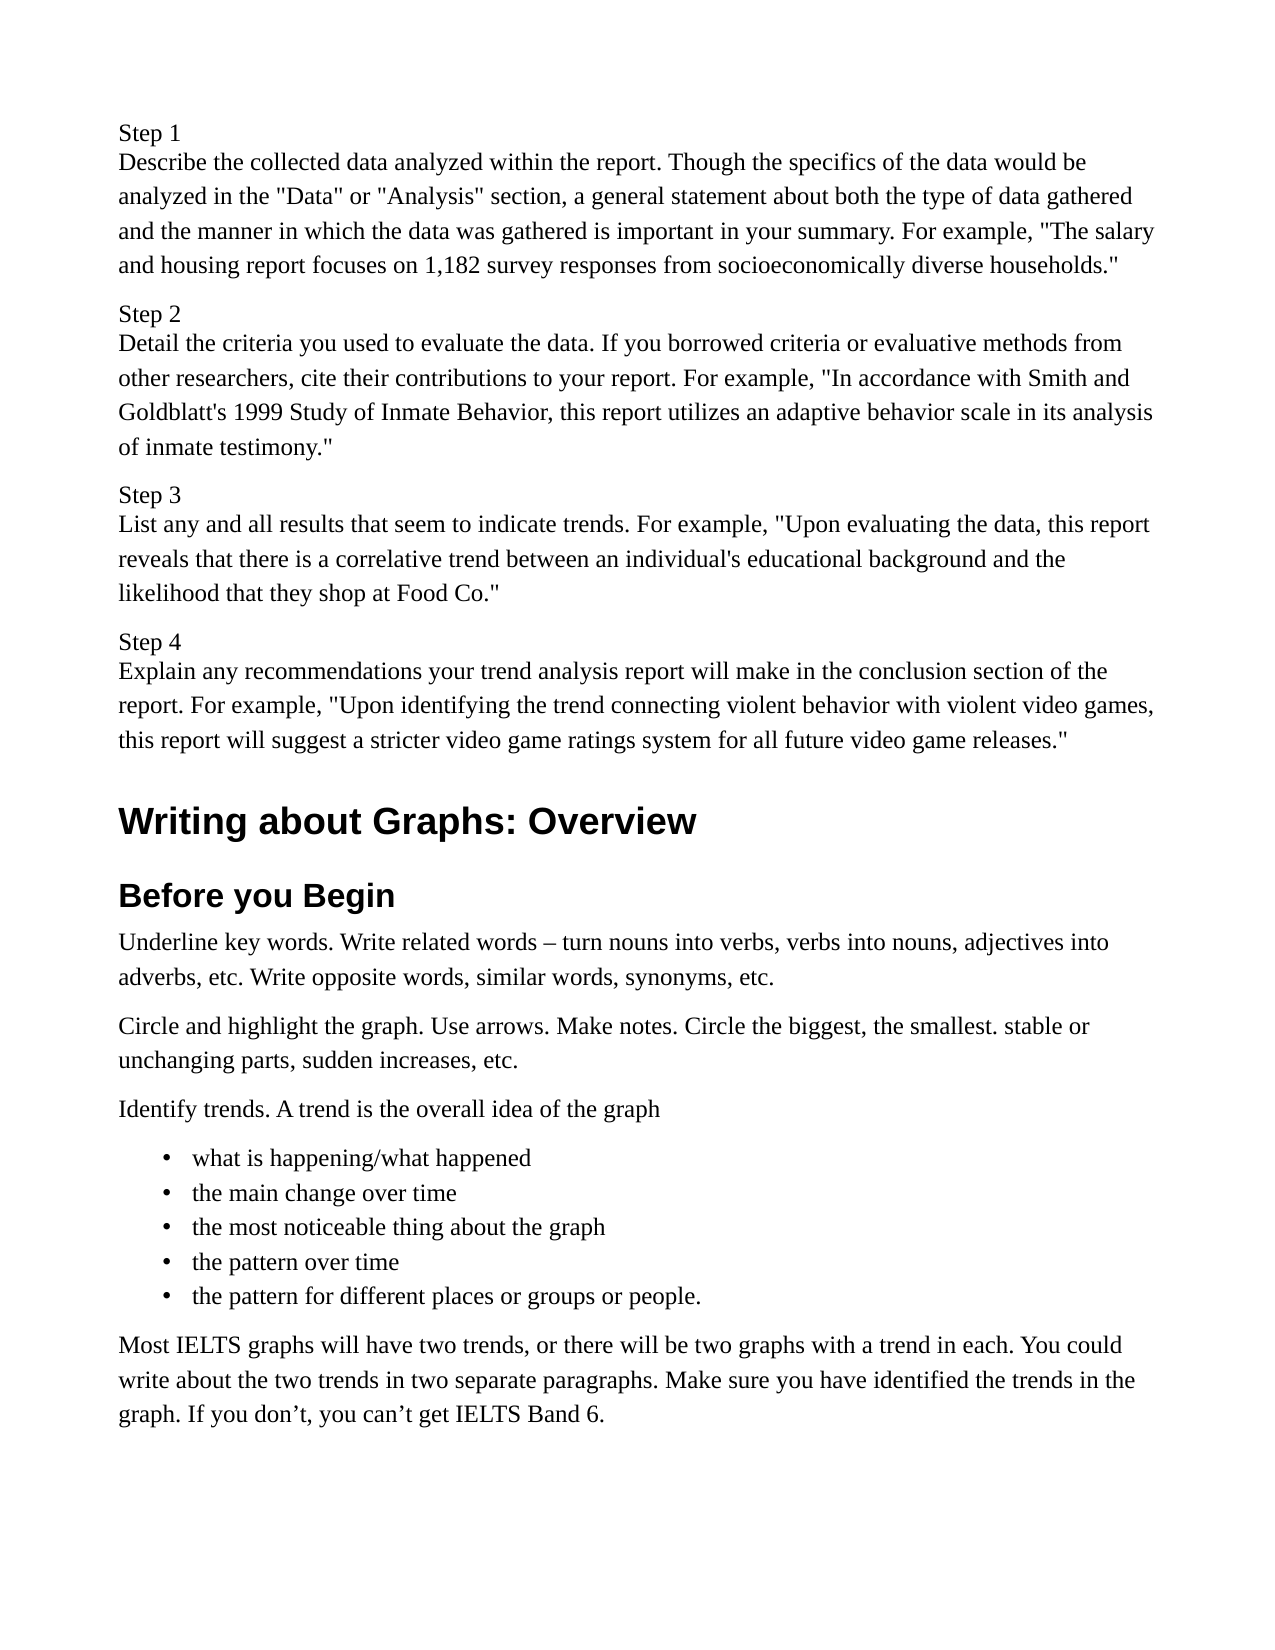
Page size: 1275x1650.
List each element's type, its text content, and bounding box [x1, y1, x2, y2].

text Detail the criteria you used to evaluate the data. If you borrowed criteria or evaluative methods from other researchers, cite their contributions to your report. For example, "In accordance with Smith and Goldblatt's 1999 Study of Inmate Behavior, this report utilizes an adaptive behavior scale in its analysis of inmate testimony." [118, 328, 1157, 460]
list the main change over time [162, 1178, 1157, 1207]
list the pattern over time [162, 1247, 1157, 1276]
text Describe the collected data analyzed within the report. Though the specifics of the data would be analyzed in the "Data" or "Analysis" section, a general statement about both the type of data gathered and the manner in which the data was gathered is important in your summary. For example, "The salary and housing report focuses on 1,182 survey responses from socioeconomically diverse households." [118, 147, 1157, 279]
text Step 1 [118, 118, 1157, 147]
text Step 2 [118, 299, 1157, 328]
list the most noticeable thing about the graph [162, 1212, 1157, 1241]
text Step 3 [118, 481, 1157, 509]
text Circle and highlight the graph. Use arrows. Make notes. Circle the biggest, the smallest. stable or unchanging parts, sudden increases, etc. [118, 1011, 1157, 1074]
text Identify trends. A trend is the overall idea of the graph [118, 1094, 1157, 1123]
text Explain any recommendations your trend analysis report will make in the conclusion section of the report. For example, "Upon identifying the trend connecting violent behavior with violent video games, this report will suggest a stricter video game ratings system for all future video game releases." [118, 656, 1157, 754]
subtitle Writing about Graphs: Overview [118, 799, 1157, 843]
text Step 4 [118, 627, 1157, 656]
list the pattern for different places or groups or people. [162, 1281, 1157, 1310]
subtitle Before you Begin [118, 876, 1157, 915]
text Most IELTS graphs will have two trends, or there will be two graphs with a trend in each. You could write about the two trends in two separate paragraphs. Make sure you have identified the trends in the graph. If you don’t, you can’t get IELTS Band 6. [118, 1330, 1157, 1428]
list what is happening/what happened [162, 1143, 1157, 1172]
text List any and all results that seem to indicate trends. For example, "Upon evaluating the data, this report reveals that there is a correlative trend between an individual's educational background and the likelihood that they shop at Food Co." [118, 509, 1157, 607]
text Underline key words. Write related words – turn nouns into verbs, verbs into nouns, adjectives into adverbs, etc. Write opposite words, similar words, synonyms, etc. [118, 927, 1157, 991]
